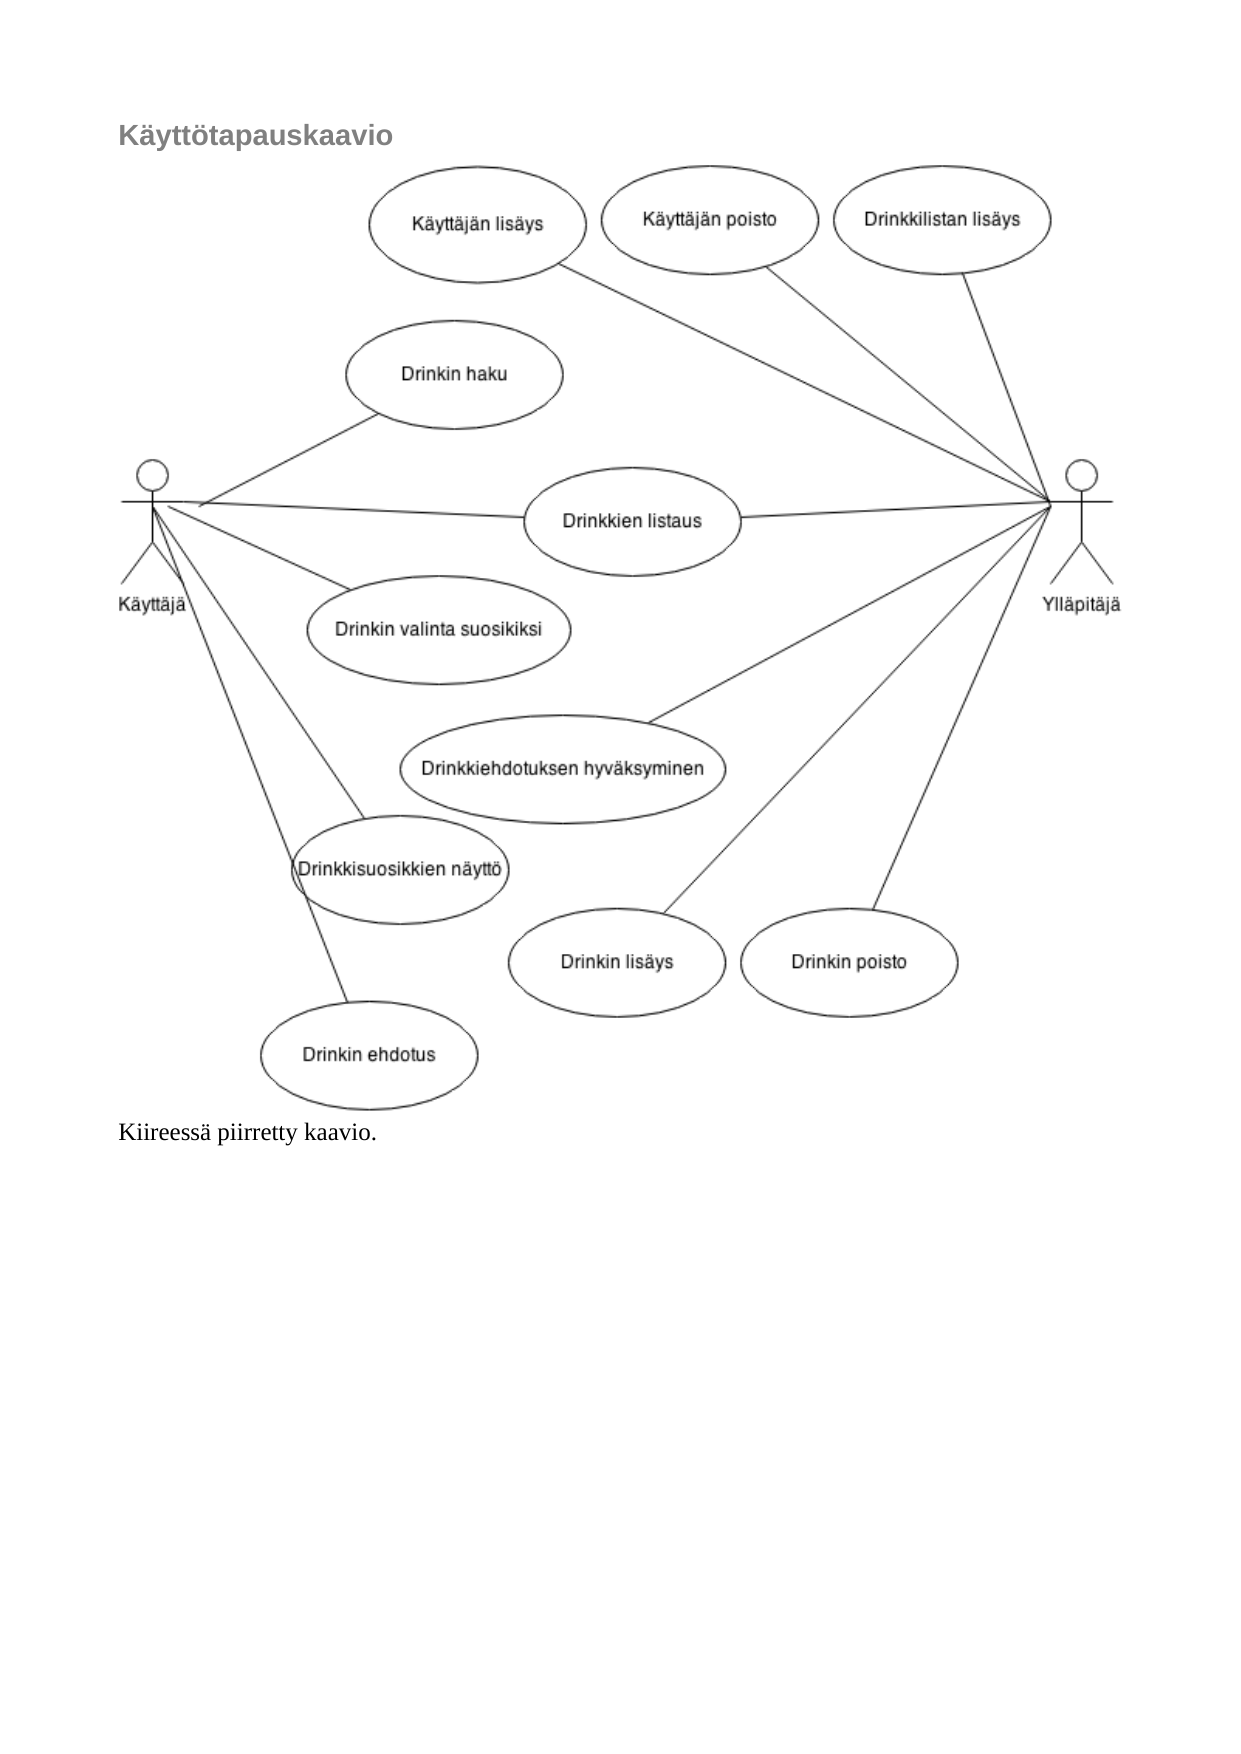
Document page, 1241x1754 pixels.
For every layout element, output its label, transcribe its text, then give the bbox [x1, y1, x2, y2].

text Kiireessä piirretty kaavio. [118, 1117, 1122, 1146]
picture [118, 164, 1123, 1117]
subtitle Käyttötapauskaavio [118, 118, 1122, 152]
